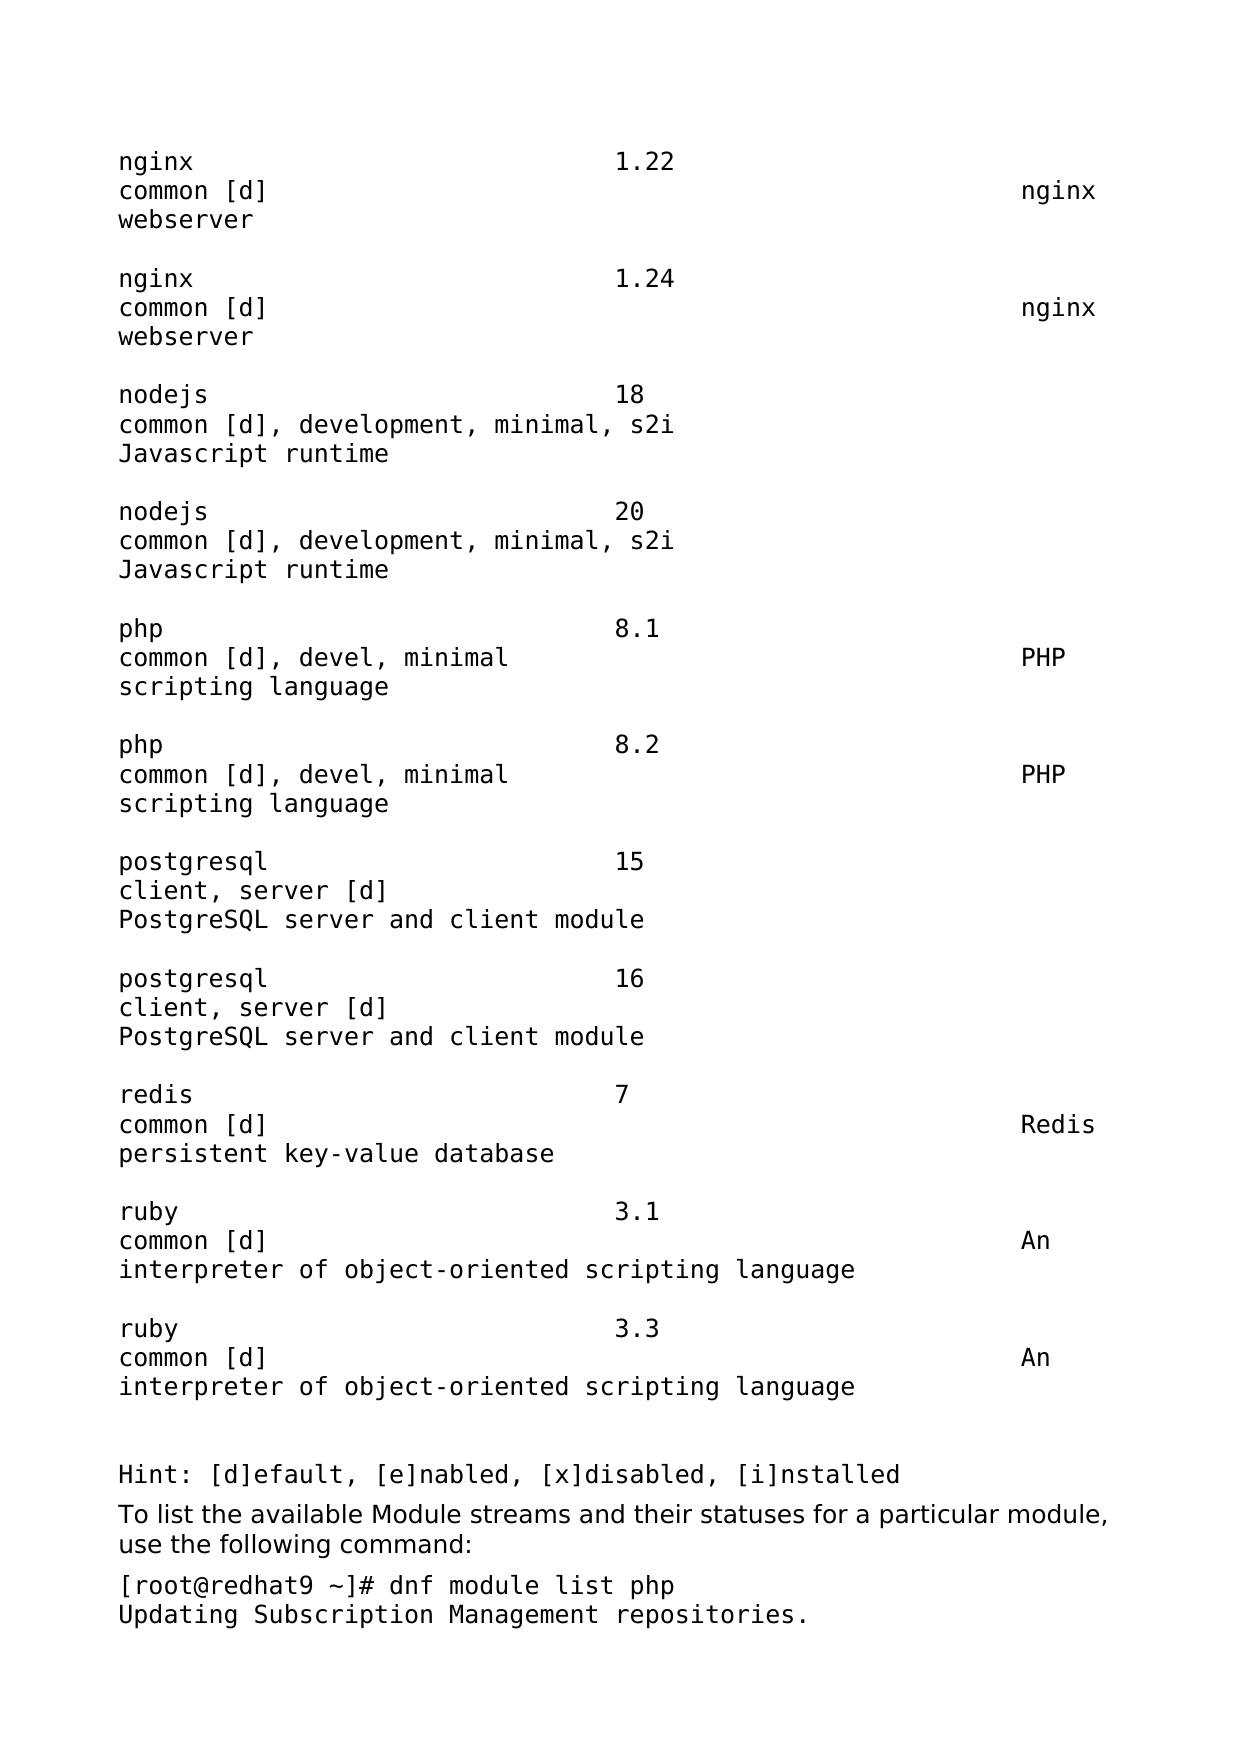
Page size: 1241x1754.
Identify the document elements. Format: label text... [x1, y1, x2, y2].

text [root@redhat9 ~]# dnf module list php Updating Subscription Management repositories. [118, 1572, 1122, 1630]
text To list the available Module streams and their statuses for a particular module, use the following command: [118, 1501, 1122, 1559]
text nginx 1.22 common [d] nginx webserver nginx 1.24 common [d] nginx webserver nodejs 18 common [d], development, minimal, s2i Javascript runtime nodejs 20 common [d], development, minimal, s2i Javascript runtime php 8.1 common [d], devel, minimal PHP scripting language php 8.2 common [d], devel, minimal PHP scripting language postgresql 15 client, server [d] PostgreSQL server and client module postgresql 16 client, server [d] PostgreSQL server and client module redis 7 common [d] Redis persistent key-value database ruby 3.1 common [d] An interpreter of object-oriented scripting language ruby 3.3 common [d] An interpreter of object-oriented scripting language Hint: [d]efault, [e]nabled, [x]disabled, [i]nstalled [118, 118, 1122, 1489]
